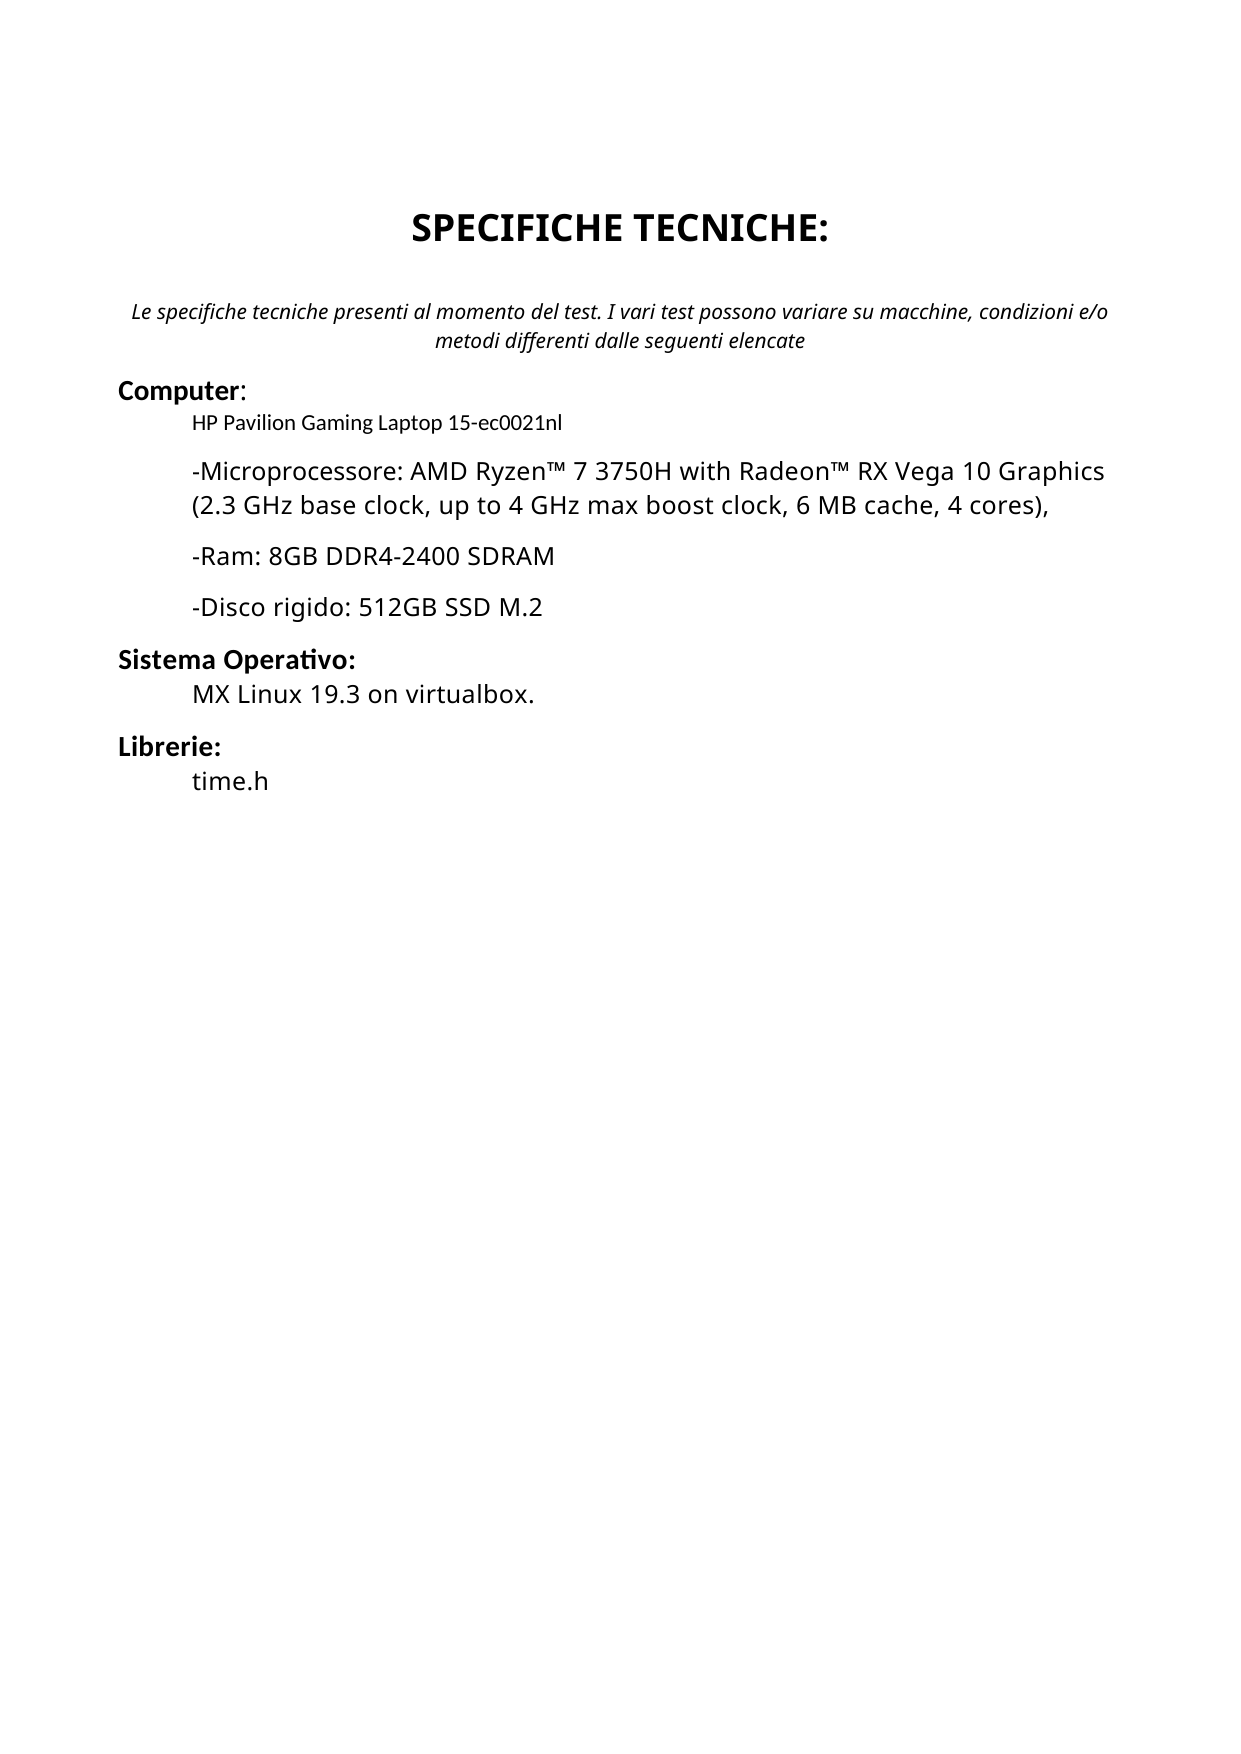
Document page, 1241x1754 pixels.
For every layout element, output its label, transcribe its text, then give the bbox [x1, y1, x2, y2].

subtitle SPECIFICHE TECNICHE: [118, 201, 1122, 252]
text time.h [118, 764, 1122, 798]
text Le specifiche tecniche presenti al momento del test. I vari test possono variare su macchine, condizioni e/o metodi differenti dalle seguenti elencate [118, 297, 1122, 354]
subtitle Computer: [118, 371, 1122, 408]
subtitle Librerie: [118, 728, 1122, 763]
text HP Pavilion Gaming Laptop 15-ec0021nl [118, 408, 1122, 436]
text -Microprocessore: AMD Ryzen™ 7 3750H with Radeon™ RX Vega 10 Graphics (2.3 GHz base clock, up to 4 GHz max boost clock, 6 MB cache, 4 cores), [192, 453, 1122, 522]
text MX Linux 19.3 on virtualbox. [118, 677, 1122, 711]
subtitle Sistema Operativo: [118, 641, 1122, 676]
text -Ram: 8GB DDR4-2400 SDRAM [118, 539, 1122, 573]
text -Disco rigido: 512GB SSD M.2 [118, 590, 1122, 624]
